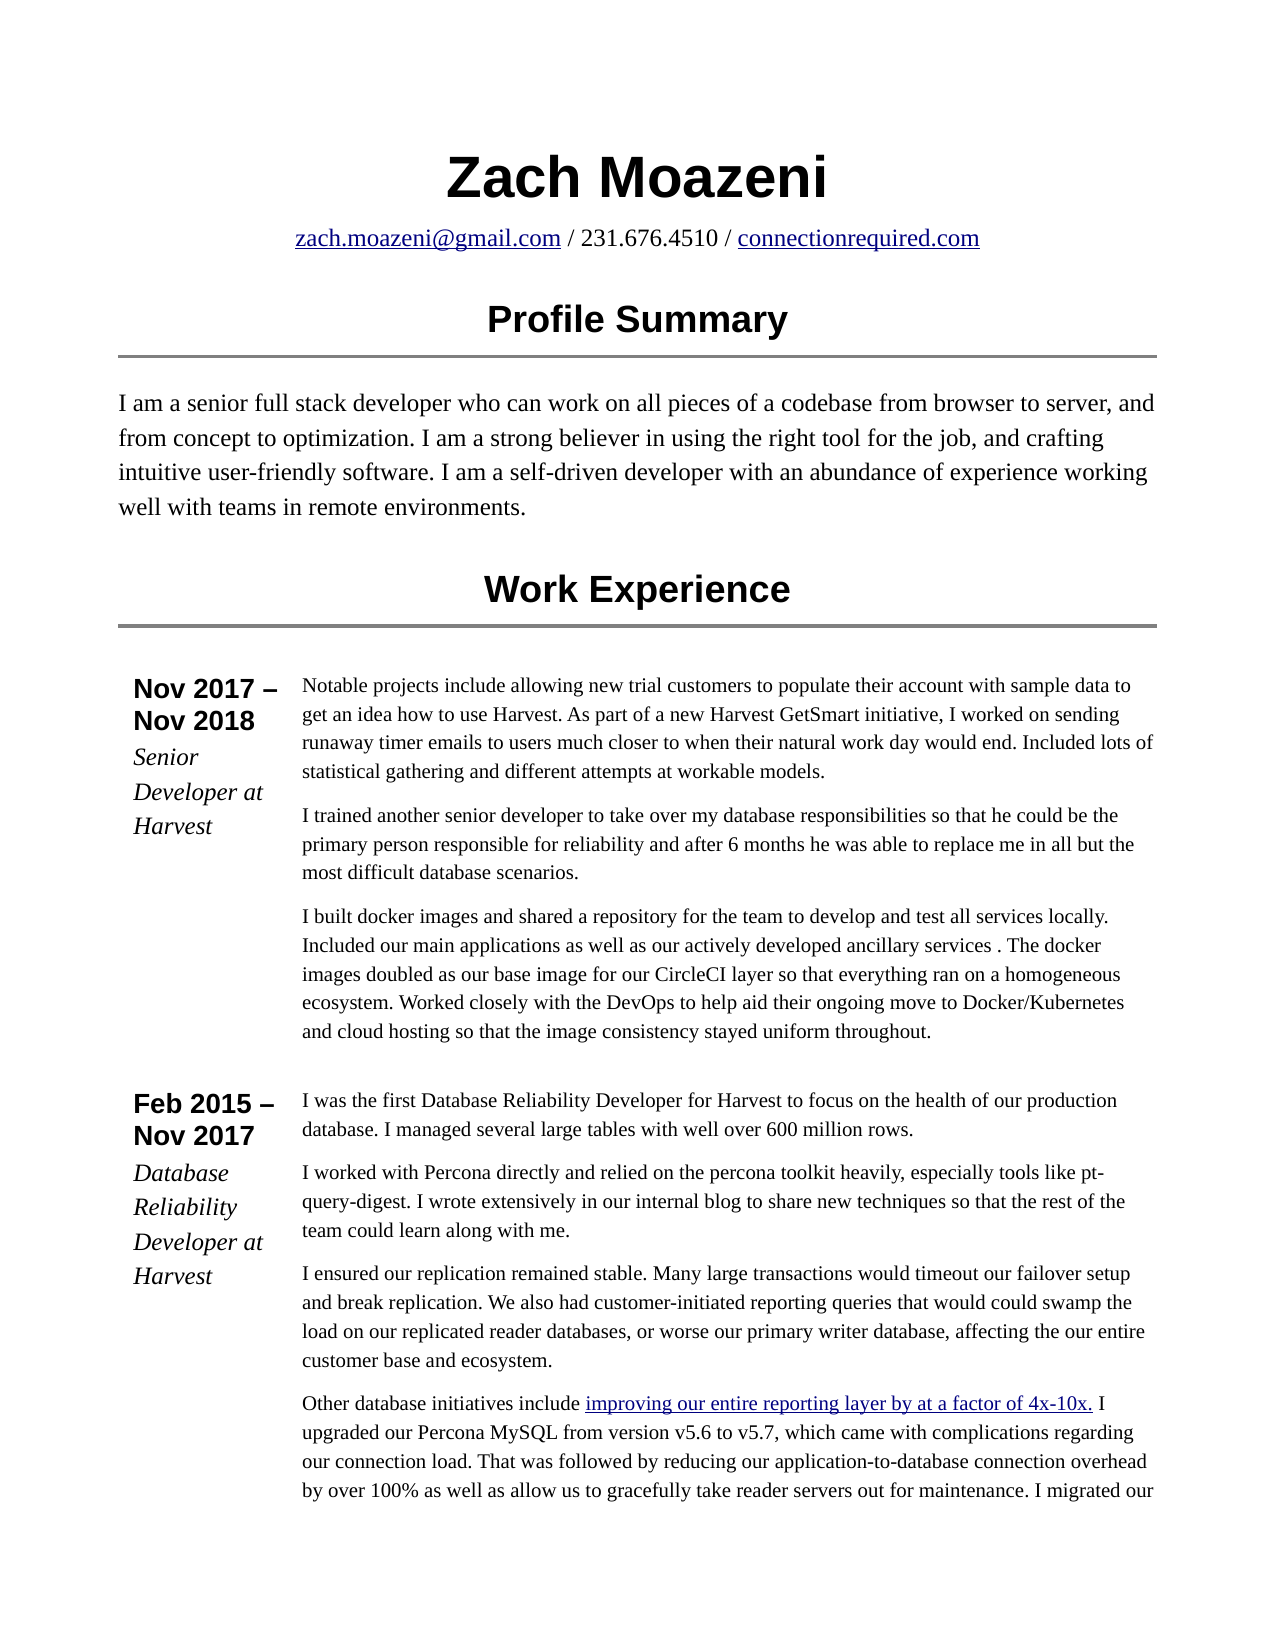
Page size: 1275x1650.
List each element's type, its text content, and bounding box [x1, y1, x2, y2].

text zach.moazeni@gmail.com / 231.676.4510 / connectionrequired.com [118, 223, 1157, 251]
text I am a senior full stack developer who can work on all pieces of a codebase from browser to server, and from concept to optimization. I am a strong believer in using the right tool for the job, and crafting intuitive user-friendly software. I am a self-driven developer with an abundance of experience working well with teams in remote environments. [118, 388, 1157, 521]
subtitle Work Experience [118, 566, 1157, 610]
table_cell I was the first Database Reliability Developer for Harvest to focus on the health of our production database. I managed several large tables with well over 600 million rows. I worked with Percona directly and relied on the percona toolkit heavily, especially tools like pt-query-digest. I wrote extensively in our internal blog to share new techniques so that the rest of the team could learn along with me. I ensured our replication remained stable. Many large transactions would timeout our failover setup and break replication. We also had customer-initiated reporting queries that would could swamp the load on our replicated reader databases, or worse our primary writer database, affecting the our entire customer base and ecosystem. Other database initiatives include improving our entire reporting layer by at a factor of 4x-10x. I upgraded our Percona MySQL from version v5.6 to v5.7, which came with complications regarding our connection load. That was followed by reducing our application-to-database connection overhead by over 100% as well as allow us to gracefully take reader servers out for maintenance. I migrated our [287, 1073, 1158, 1517]
title Zach Moazeni [118, 143, 1157, 210]
table_header Notable projects include allowing new trial customers to populate their account with sample data to get an idea how to use Harvest. As part of a new Harvest GetSmart initiative, I worked on sending runaway timer emails to users much closer to when their natural work day would end. Included lots of statistical gathering and different attempts at workable models. I trained another senior developer to take over my database responsibilities so that he could be the primary person responsible for reliability and after 6 months he was able to replace me in all but the most difficult database scenarios. I built docker images and shared a repository for the team to develop and test all services locally. Included our main applications as well as our actively developed ancillary services . The docker images doubled as our base image for our CircleCI layer so that everything ran on a homogeneous ecosystem. Worked closely with the DevOps to help aid their ongoing move to Docker/Kubernetes and cloud hosting so that the image consistency stayed uniform throughout. [287, 658, 1158, 1073]
table_header Nov 2017 – Nov 2018 Senior Developer at Harvest [118, 658, 287, 1073]
subtitle Profile Summary [118, 297, 1157, 341]
table_cell Feb 2015 – Nov 2017 Database Reliability Developer at Harvest [118, 1073, 287, 1517]
